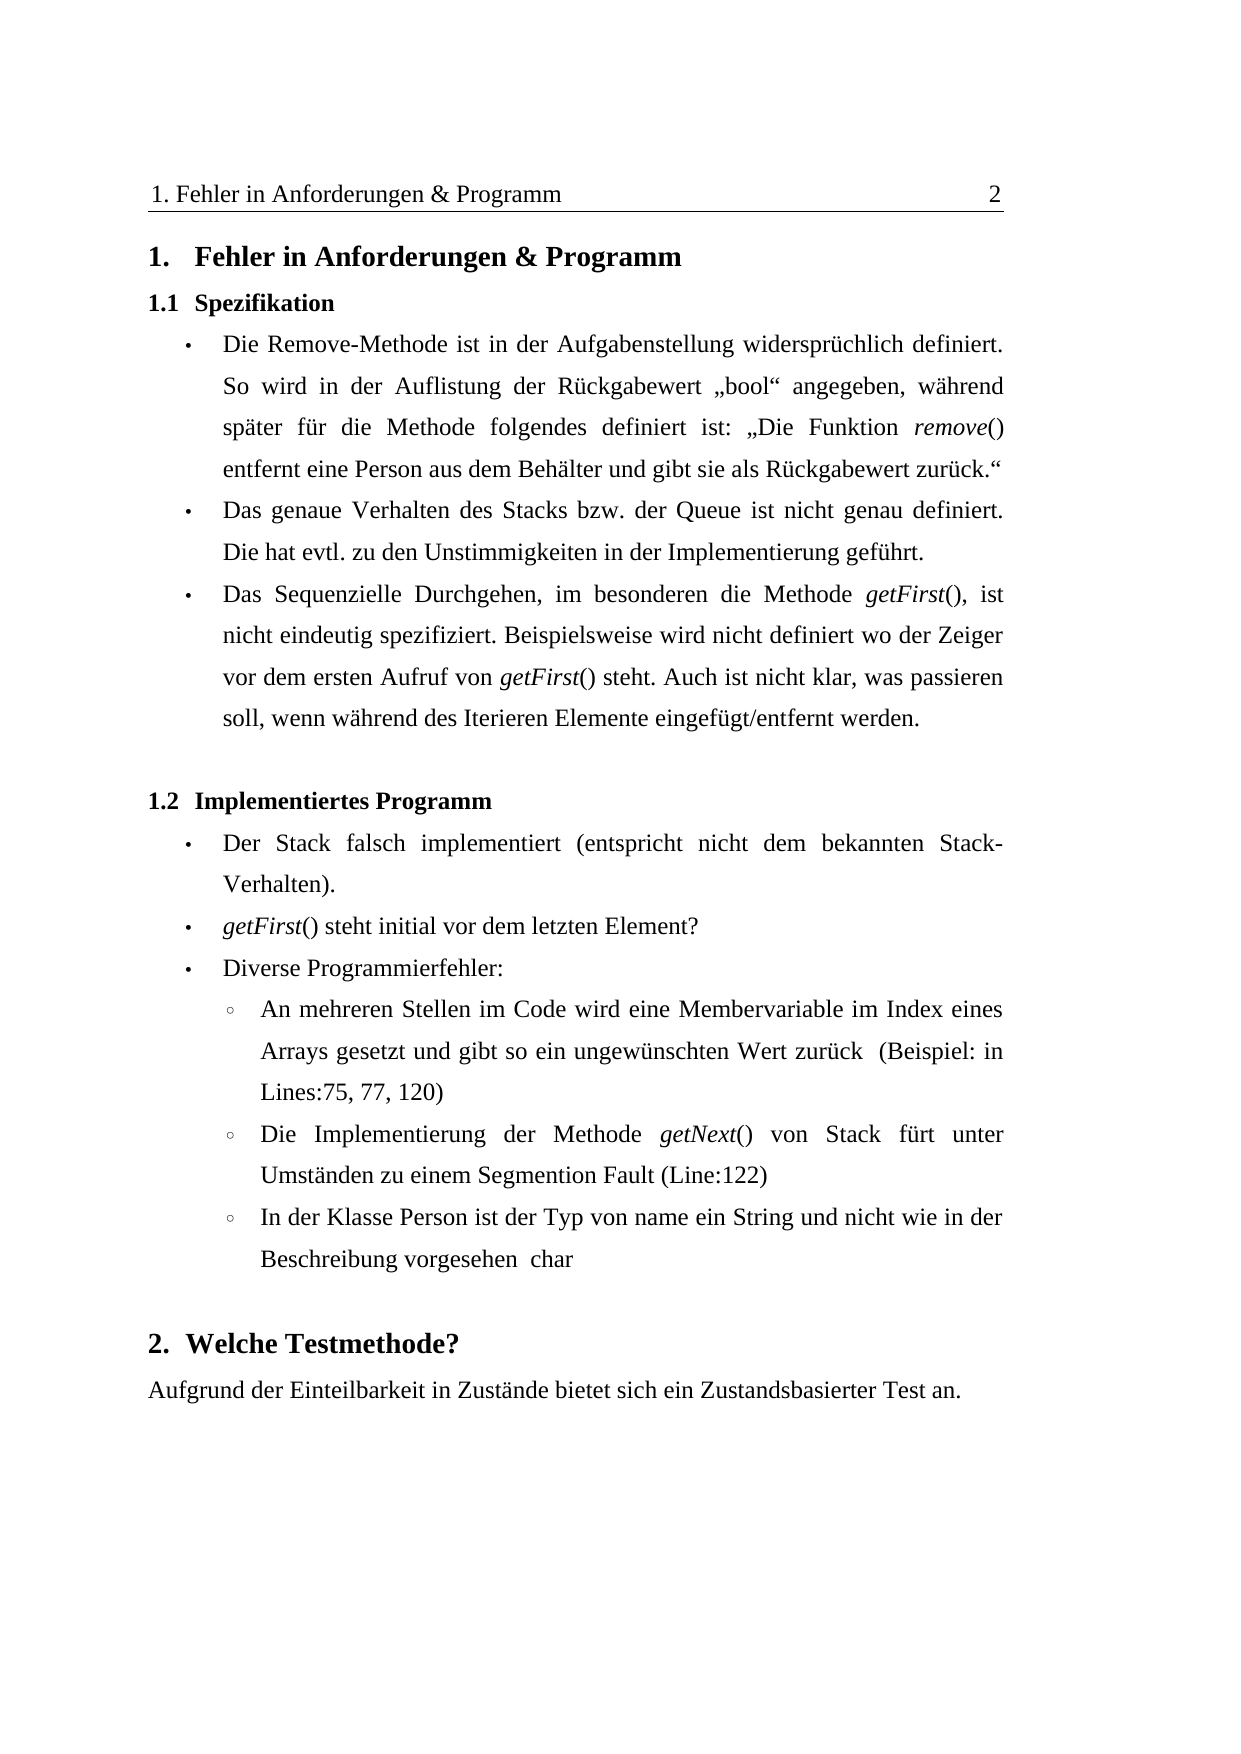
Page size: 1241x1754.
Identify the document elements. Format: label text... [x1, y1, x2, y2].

subtitle Spezifikation [148, 289, 1004, 316]
list Diverse Programmierfehler: [185, 954, 1004, 981]
list Die Remove-Methode ist in der Aufgabenstellung widersprüchlich definiert. So wird in der Auflistung der Rückgabewert „bool“ angegeben, während später für die Methode folgendes definiert ist: „Die Funktion remove() entfernt eine Person aus dem Behälter und gibt sie als Rückgabewert zurück.“ [185, 330, 1004, 483]
subtitle Welche Testmethode? [148, 1328, 1004, 1360]
list Die Implementierung der Methode getNext() von Stack fürt unter Umständen zu einem Segmention Fault (Line:122) [223, 1120, 1004, 1189]
list Das genaue Verhalten des Stacks bzw. der Queue ist nicht genau definiert. Die hat evtl. zu den Unstimmigkeiten in der Implementierung geführt. [185, 497, 1004, 566]
list An mehreren Stellen im Code wird eine Membervariable im Index eines Arrays gesetzt und gibt so ein ungewünschten Wert zurück (Beispiel: in Lines:75, 77, 120) [223, 995, 1004, 1106]
list Der Stack falsch implementiert (entspricht nicht dem bekannten Stack-Verhalten). [185, 829, 1004, 898]
list getFirst() steht initial vor dem letzten Element? [185, 912, 1004, 940]
subtitle Implementiertes Programm [148, 787, 1004, 815]
subtitle Fehler in Anforderungen & Programm [148, 240, 1004, 273]
list Das Sequenzielle Durchgehen, im besonderen die Methode getFirst(), ist nicht eindeutig spezifiziert. Beispielsweise wird nicht definiert wo der Zeiger vor dem ersten Aufruf von getFirst() steht. Auch ist nicht klar, was passieren soll, wenn während des Iterieren Elemente eingefügt/entfernt werden. [185, 580, 1004, 732]
text Aufgrund der Einteilbarkeit in Zustände bietet sich ein Zustandsbasierter Test an. [148, 1376, 1004, 1404]
list In der Klasse Person ist der Typ von name ein String und nicht wie in der Beschreibung vorgesehen char [223, 1203, 1004, 1272]
